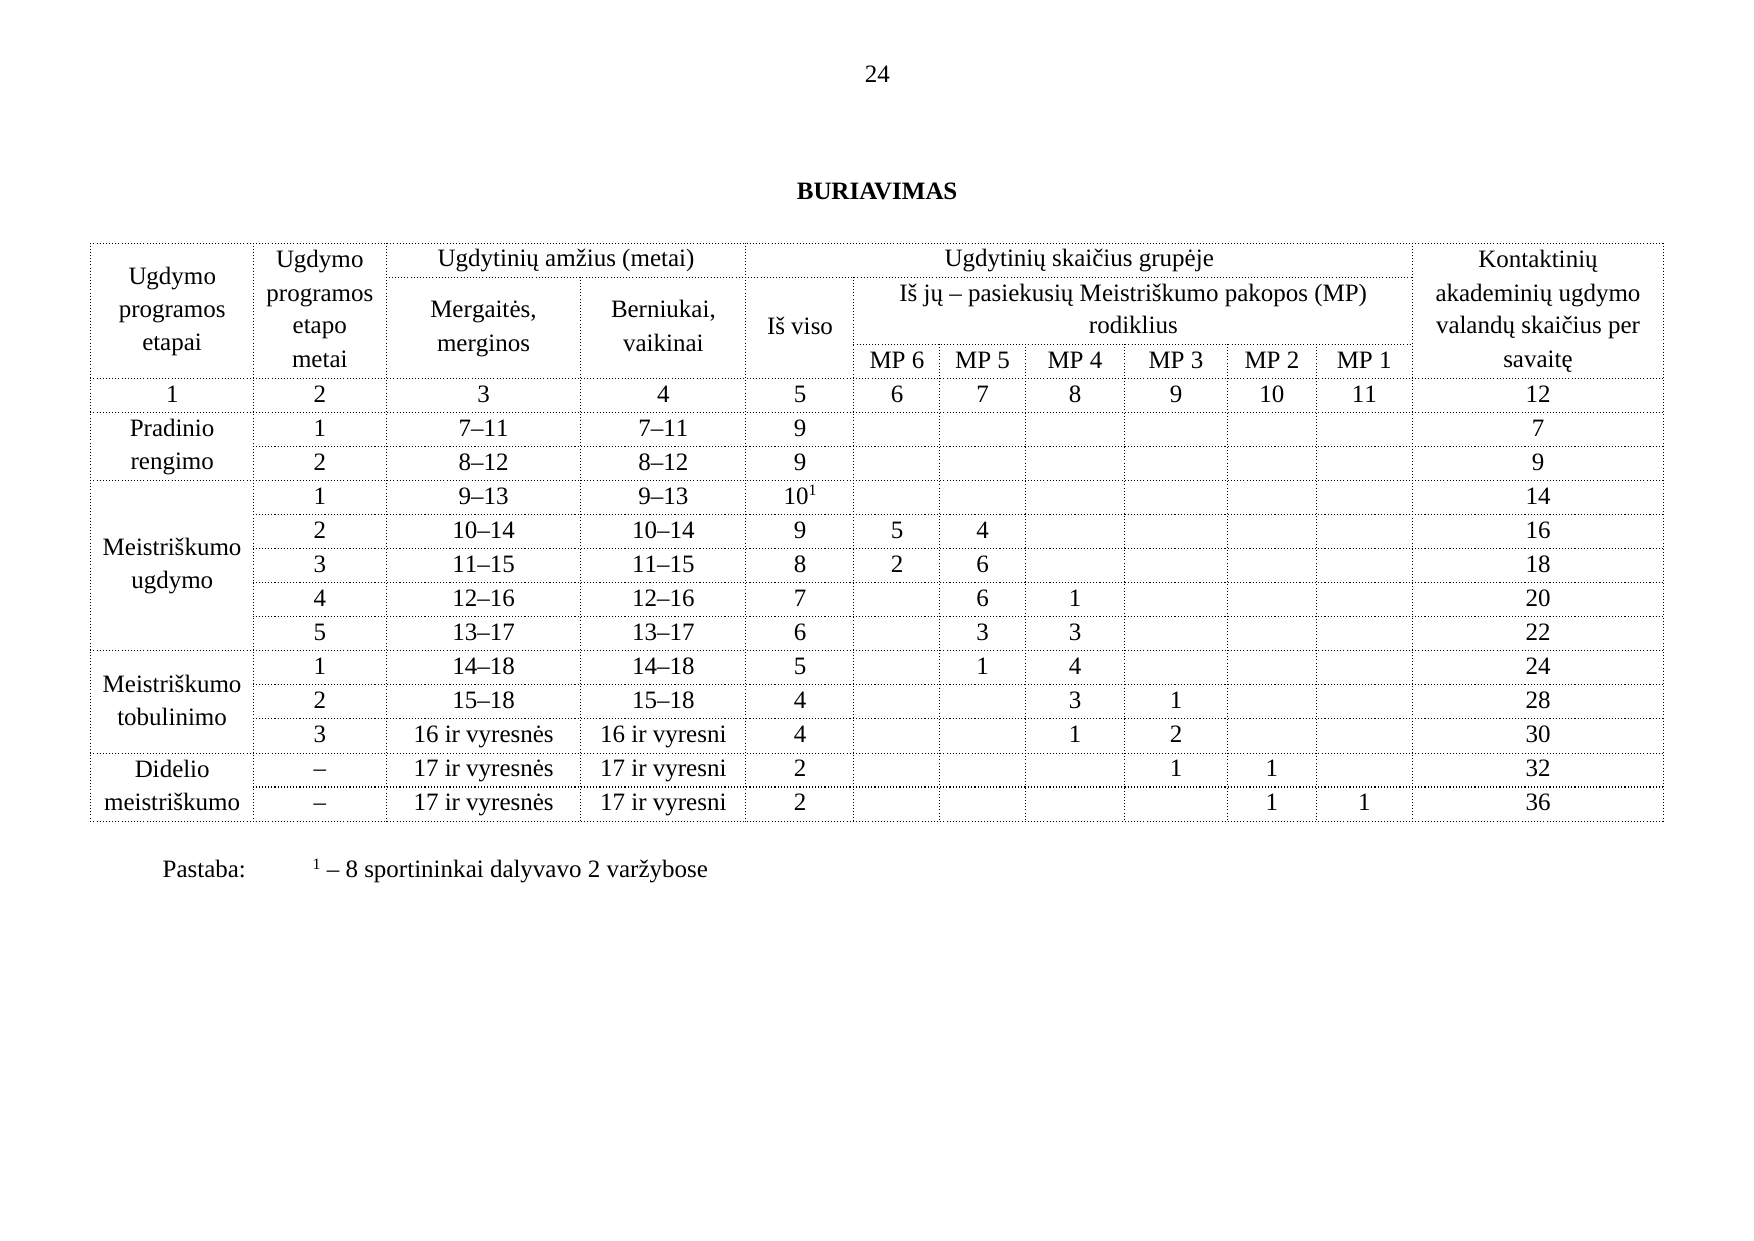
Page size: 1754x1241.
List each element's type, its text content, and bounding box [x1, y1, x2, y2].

table_cell [1025, 786, 1124, 821]
table_cell [1025, 480, 1124, 514]
table_cell Mergaitės, merginos [386, 277, 581, 378]
table_cell 14 [1412, 480, 1663, 514]
table_cell [1124, 786, 1227, 821]
table_cell [940, 684, 1025, 718]
table_cell 12–16 [386, 582, 581, 616]
table_cell 6 [854, 378, 939, 412]
table_cell 9 [746, 446, 854, 480]
table_cell [1025, 753, 1124, 786]
table_cell 2 [1124, 718, 1227, 752]
table_cell 1 [253, 412, 386, 446]
table_cell 8–12 [581, 446, 746, 480]
table_cell 9 [1412, 446, 1663, 480]
table_cell [940, 753, 1025, 786]
table_cell [1228, 718, 1316, 752]
table_cell 16 [1412, 514, 1663, 548]
table_cell 1 [1025, 718, 1124, 752]
table_cell 12 [1412, 378, 1663, 412]
table_cell 1 [253, 650, 386, 684]
table_cell [1228, 582, 1316, 616]
table_cell Meistriškumo tobulinimo [91, 650, 253, 752]
table_cell 5 [854, 514, 939, 548]
table_cell [854, 446, 939, 480]
table_cell [1228, 446, 1316, 480]
table_cell [1316, 446, 1412, 480]
table_cell [854, 684, 939, 718]
table_cell 17 ir vyresni [581, 753, 746, 786]
table_cell [1228, 650, 1316, 684]
table_cell [1124, 514, 1227, 548]
table_cell [1228, 616, 1316, 650]
table_cell [940, 446, 1025, 480]
table_cell [1228, 412, 1316, 446]
table_cell [1025, 412, 1124, 446]
table_cell [1124, 446, 1227, 480]
table_cell 32 [1412, 753, 1663, 786]
table_cell 7 [940, 378, 1025, 412]
table_cell 9–13 [386, 480, 581, 514]
table_cell 7–11 [581, 412, 746, 446]
table_cell 2 [746, 753, 854, 786]
table_cell 30 [1412, 718, 1663, 752]
table_cell 12–16 [581, 582, 746, 616]
table_cell 9 [746, 412, 854, 446]
table_cell [854, 582, 939, 616]
table_cell [854, 616, 939, 650]
table_cell 10–14 [386, 514, 581, 548]
table_cell 3 [940, 616, 1025, 650]
table_cell 101 [746, 480, 854, 514]
table_cell – [253, 753, 386, 786]
table_cell 5 [253, 616, 386, 650]
table_cell [1025, 446, 1124, 480]
table_cell 17 ir vyresni [581, 786, 746, 821]
table_cell 2 [253, 446, 386, 480]
table_cell 2 [253, 514, 386, 548]
table_cell [940, 718, 1025, 752]
table_cell [1025, 548, 1124, 582]
table_cell [1316, 412, 1412, 446]
table_cell 7 [746, 582, 854, 616]
table_cell [1124, 412, 1227, 446]
table_cell [1316, 514, 1412, 548]
table_cell 7 [1412, 412, 1663, 446]
table_cell 14–18 [386, 650, 581, 684]
table_cell 7–11 [386, 412, 581, 446]
table_cell 3 [1025, 616, 1124, 650]
table_cell 1 [91, 378, 253, 412]
table_cell 8 [1025, 378, 1124, 412]
table_cell 3 [1025, 684, 1124, 718]
table_cell MP 3 [1124, 344, 1227, 378]
table_cell 28 [1412, 684, 1663, 718]
table_cell 4 [746, 684, 854, 718]
table_cell 10–14 [581, 514, 746, 548]
table_cell [1124, 548, 1227, 582]
table_cell [1316, 684, 1412, 718]
table_cell 8 [746, 548, 854, 582]
table_cell 15–18 [386, 684, 581, 718]
table_cell Pradinio rengimo [91, 412, 253, 480]
table_header Ugdymo programos etapai [91, 243, 253, 378]
table_cell [1316, 616, 1412, 650]
table_cell 3 [253, 548, 386, 582]
table_cell 17 ir vyresnės [386, 786, 581, 821]
table_cell Iš jų – pasiekusių Meistriškumo pakopos (MP) rodiklius [854, 277, 1412, 344]
table_cell 1 [1124, 753, 1227, 786]
table_cell 4 [253, 582, 386, 616]
table_cell 2 [253, 684, 386, 718]
table_cell 14–18 [581, 650, 746, 684]
table_cell [940, 786, 1025, 821]
table_header Kontaktinių akademinių ugdymo valandų skaičius per savaitę [1412, 243, 1663, 378]
text Pastaba: 1 – 8 sportininkai dalyvavo 2 varžybose [162, 854, 1580, 883]
table_cell [1124, 650, 1227, 684]
table_cell 36 [1412, 786, 1663, 821]
table_cell Iš viso [746, 277, 854, 378]
table_cell 10 [1228, 378, 1316, 412]
table_cell [854, 753, 939, 786]
table_cell 1 [1124, 684, 1227, 718]
table_header Ugdytinių skaičius grupėje [746, 243, 1412, 277]
table_cell 16 ir vyresni [581, 718, 746, 752]
table_cell MP 1 [1316, 344, 1412, 378]
table_cell [940, 480, 1025, 514]
table_cell 11–15 [386, 548, 581, 582]
table_cell 4 [581, 378, 746, 412]
table_cell 5 [746, 650, 854, 684]
table_cell MP 6 [854, 344, 939, 378]
table_cell [854, 412, 939, 446]
table_cell [854, 718, 939, 752]
table_cell 1 [1316, 786, 1412, 821]
table_cell [1124, 616, 1227, 650]
table_cell MP 5 [940, 344, 1025, 378]
table_cell [854, 786, 939, 821]
table_cell 6 [940, 582, 1025, 616]
table_cell 18 [1412, 548, 1663, 582]
table_cell [1316, 753, 1412, 786]
text buriavimas [118, 176, 1636, 205]
table_cell 6 [940, 548, 1025, 582]
table_cell Berniukai, vaikinai [581, 277, 746, 378]
table_cell 4 [940, 514, 1025, 548]
table_cell 2 [253, 378, 386, 412]
table_cell [854, 650, 939, 684]
table_cell 20 [1412, 582, 1663, 616]
table_cell 1 [940, 650, 1025, 684]
table_cell [1124, 582, 1227, 616]
table_cell 9–13 [581, 480, 746, 514]
table_cell 22 [1412, 616, 1663, 650]
table_cell 15–18 [581, 684, 746, 718]
table_cell 1 [1228, 753, 1316, 786]
table_cell 13–17 [386, 616, 581, 650]
table_cell 16 ir vyresnės [386, 718, 581, 752]
table_cell 1 [253, 480, 386, 514]
table_cell [1316, 480, 1412, 514]
table_cell 5 [746, 378, 854, 412]
table_cell Meistriškumo ugdymo [91, 480, 253, 650]
table_cell [1025, 514, 1124, 548]
table_cell Didelio meistriškumo [91, 753, 253, 821]
table_cell 1 [1228, 786, 1316, 821]
table_cell 13–17 [581, 616, 746, 650]
table_cell 3 [386, 378, 581, 412]
table_cell 11–15 [581, 548, 746, 582]
table_cell MP 2 [1228, 344, 1316, 378]
table_cell [1228, 548, 1316, 582]
table_cell 9 [1124, 378, 1227, 412]
table_cell 1 [1025, 582, 1124, 616]
table_cell [1228, 514, 1316, 548]
table_cell [1316, 582, 1412, 616]
table_cell 11 [1316, 378, 1412, 412]
table_header Ugdytinių amžius (metai) [386, 243, 746, 277]
table_cell [1228, 480, 1316, 514]
table_cell 3 [253, 718, 386, 752]
table_cell 4 [1025, 650, 1124, 684]
table_cell – [253, 786, 386, 821]
table_cell 9 [746, 514, 854, 548]
table_cell [854, 480, 939, 514]
table_cell MP 4 [1025, 344, 1124, 378]
table_cell [940, 412, 1025, 446]
table_cell 2 [854, 548, 939, 582]
table_cell 2 [746, 786, 854, 821]
table_cell 4 [746, 718, 854, 752]
table_cell [1316, 650, 1412, 684]
table_cell [1316, 718, 1412, 752]
table_header Ugdymo programos etapo metai [253, 243, 386, 378]
table_cell 24 [1412, 650, 1663, 684]
table_cell [1316, 548, 1412, 582]
table_cell 8–12 [386, 446, 581, 480]
table_cell 17 ir vyresnės [386, 753, 581, 786]
table_cell [1228, 684, 1316, 718]
table_cell 6 [746, 616, 854, 650]
table_cell [1124, 480, 1227, 514]
